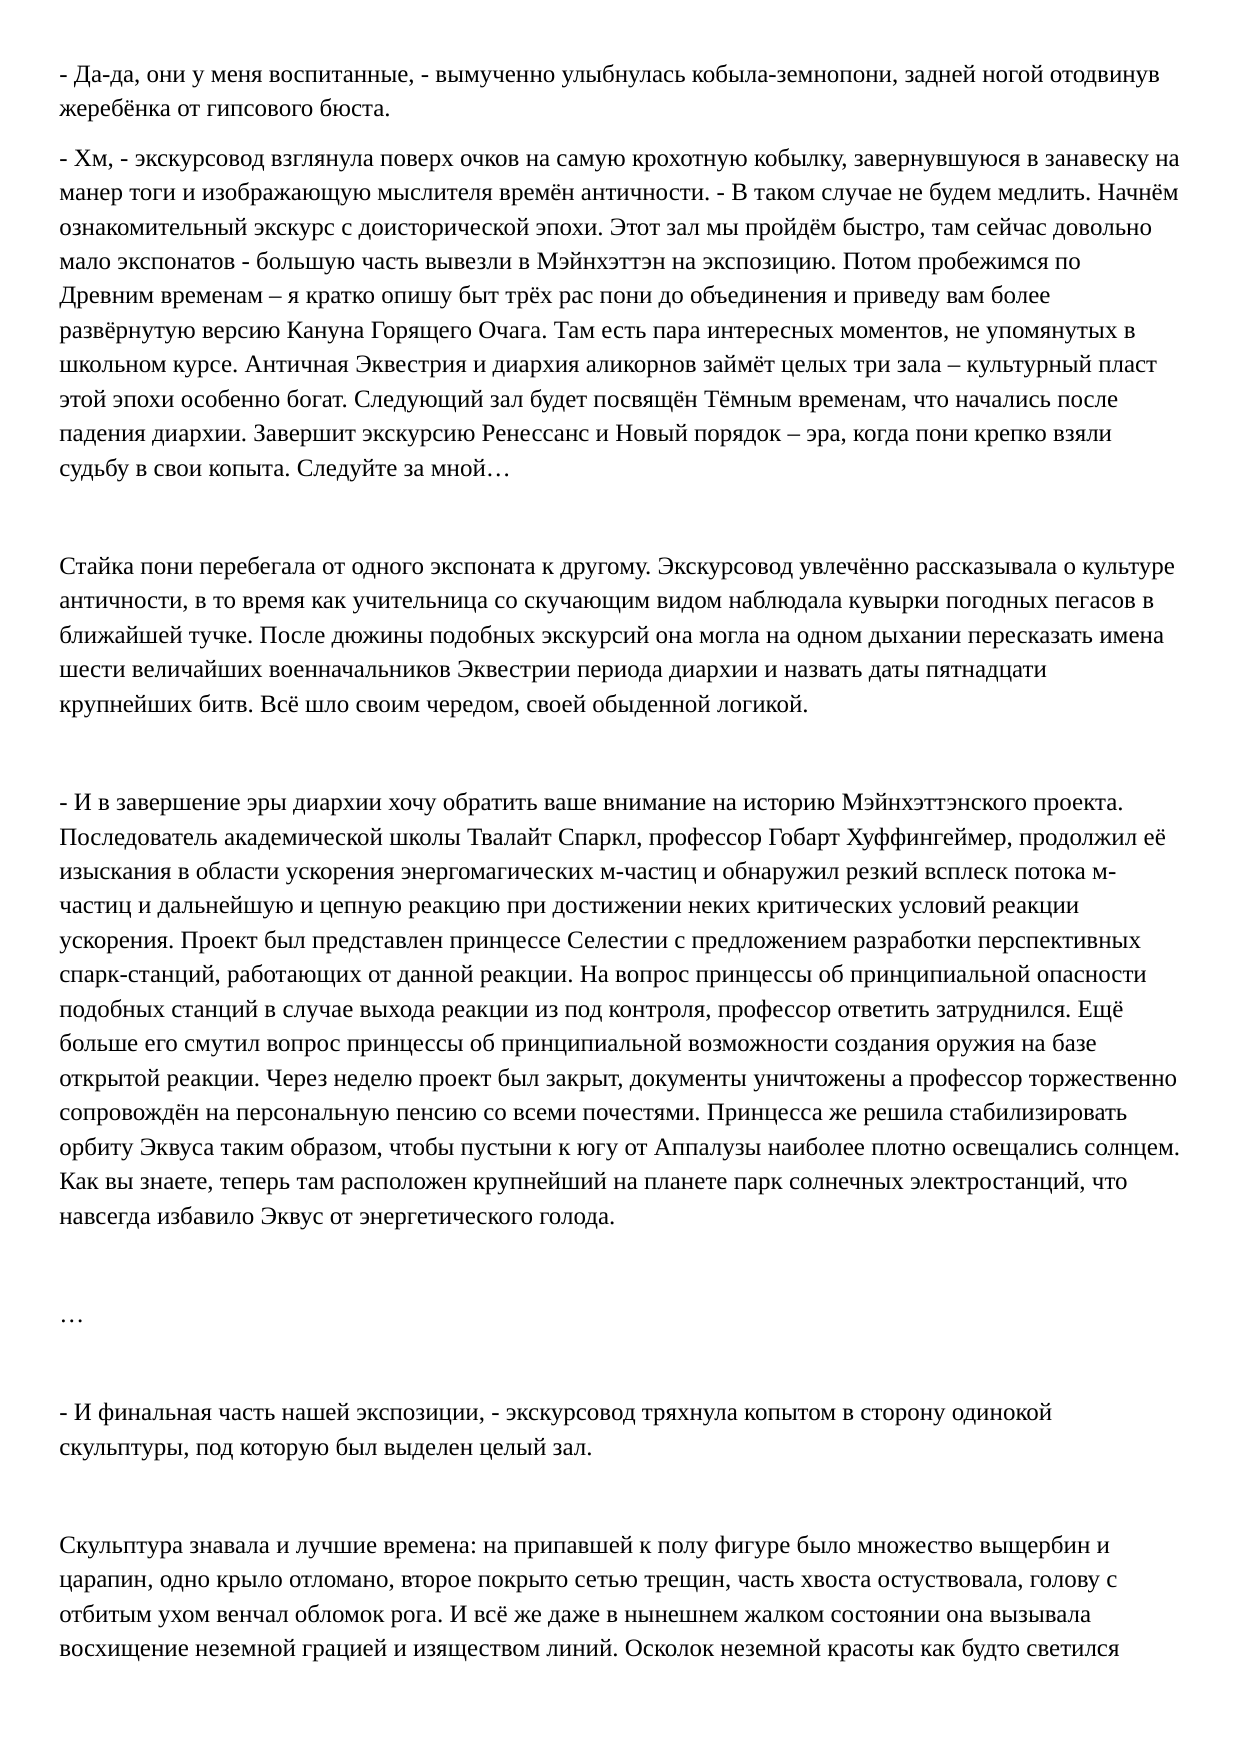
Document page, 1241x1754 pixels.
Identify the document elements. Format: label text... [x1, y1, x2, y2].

text Стайка пони перебегала от одного экспоната к другому. Экскурсовод увлечённо рассказывала о культуре античности, в то время как учительница со скучающим видом наблюдала кувырки погодных пегасов в ближайшей тучке. После дюжины подобных экскурсий она могла на одном дыхании пересказать имена шести величайших военначальников Эквестрии периода диархии и назвать даты пятнадцати крупнейших битв. Всё шло своим чередом, своей обыденной логикой. [59, 551, 1181, 718]
text … [59, 1299, 1181, 1328]
text - Хм, - экскурсовод взглянула поверх очков на самую крохотную кобылку, завернувшуюся в занавеску на манер тоги и изображающую мыслителя времён античности. - В таком случае не будем медлить. Начнём ознакомительный экскурс с доисторической эпохи. Этот зал мы пройдём быстро, там сейчас довольно мало экспонатов - большую часть вывезли в Мэйнхэттэн на экспозицию. Потом пробежимся по Древним временам – я кратко опишу быт трёх рас пони до объединения и приведу вам более развёрнутую версию Кануна Горящего Очага. Там есть пара интересных моментов, не упомянутых в школьном курсе. Античная Эквестрия и диархия аликорнов займёт целых три зала – культурный пласт этой эпохи особенно богат. Следующий зал будет посвящён Тёмным временам, что начались после падения диархии. Завершит экскурсию Ренессанс и Новый порядок – эра, когда пони крепко взяли судьбу в свои копыта. Следуйте за мной… [59, 143, 1181, 482]
text Скульптура знавала и лучшие времена: на припавшей к полу фигуре было множество выщербин и царапин, одно крыло отломано, второе покрыто сетью трещин, часть хвоста остуствовала, голову с отбитым ухом венчал обломок рога. И всё же даже в нынешнем жалком состоянии она вызывала восхищение неземной грацией и изяществом линий. Осколок неземной красоты как будто светился [59, 1530, 1181, 1662]
text - И финальная часть нашей экспозиции, - экскурсовод тряхнула копытом в сторону одинокой скульптуры, под которую был выделен целый зал. [59, 1397, 1181, 1460]
text - Да-да, они у меня воспитанные, - вымученно улыбнулась кобыла-земнопони, задней ногой отодвинув жеребёнка от гипсового бюста. [59, 59, 1181, 122]
text - И в завершение эры диархии хочу обратить ваше внимание на историю Мэйнхэттэнского проекта. Последователь академической школы Твалайт Спаркл, профессор Гобарт Хуффингеймер, продолжил её изыскания в области ускорения энергомагических м-частиц и обнаружил резкий всплеск потока м-частиц и дальнейшую и цепную реакцию при достижении неких критических условий реакции ускорения. Проект был представлен принцессе Селестии с предложением разработки перспективных спарк-станций, работающих от данной реакции. На вопрос принцессы об принципиальной опасности подобных станций в случае выхода реакции из под контроля, профессор ответить затруднился. Ещё больше его смутил вопрос принцессы об принципиальной возможности создания оружия на базе открытой реакции. Через неделю проект был закрыт, документы уничтожены а профессор торжественно сопровождён на персональную пенсию со всеми почестями. Принцесса же решила стабилизировать орбиту Эквуса таким образом, чтобы пустыни к югу от Аппалузы наиболее плотно освещались солнцем. Как вы знаете, теперь там расположен крупнейший на планете парк солнечных электростанций, что навсегда избавило Эквус от энергетического голода. [59, 787, 1181, 1229]
